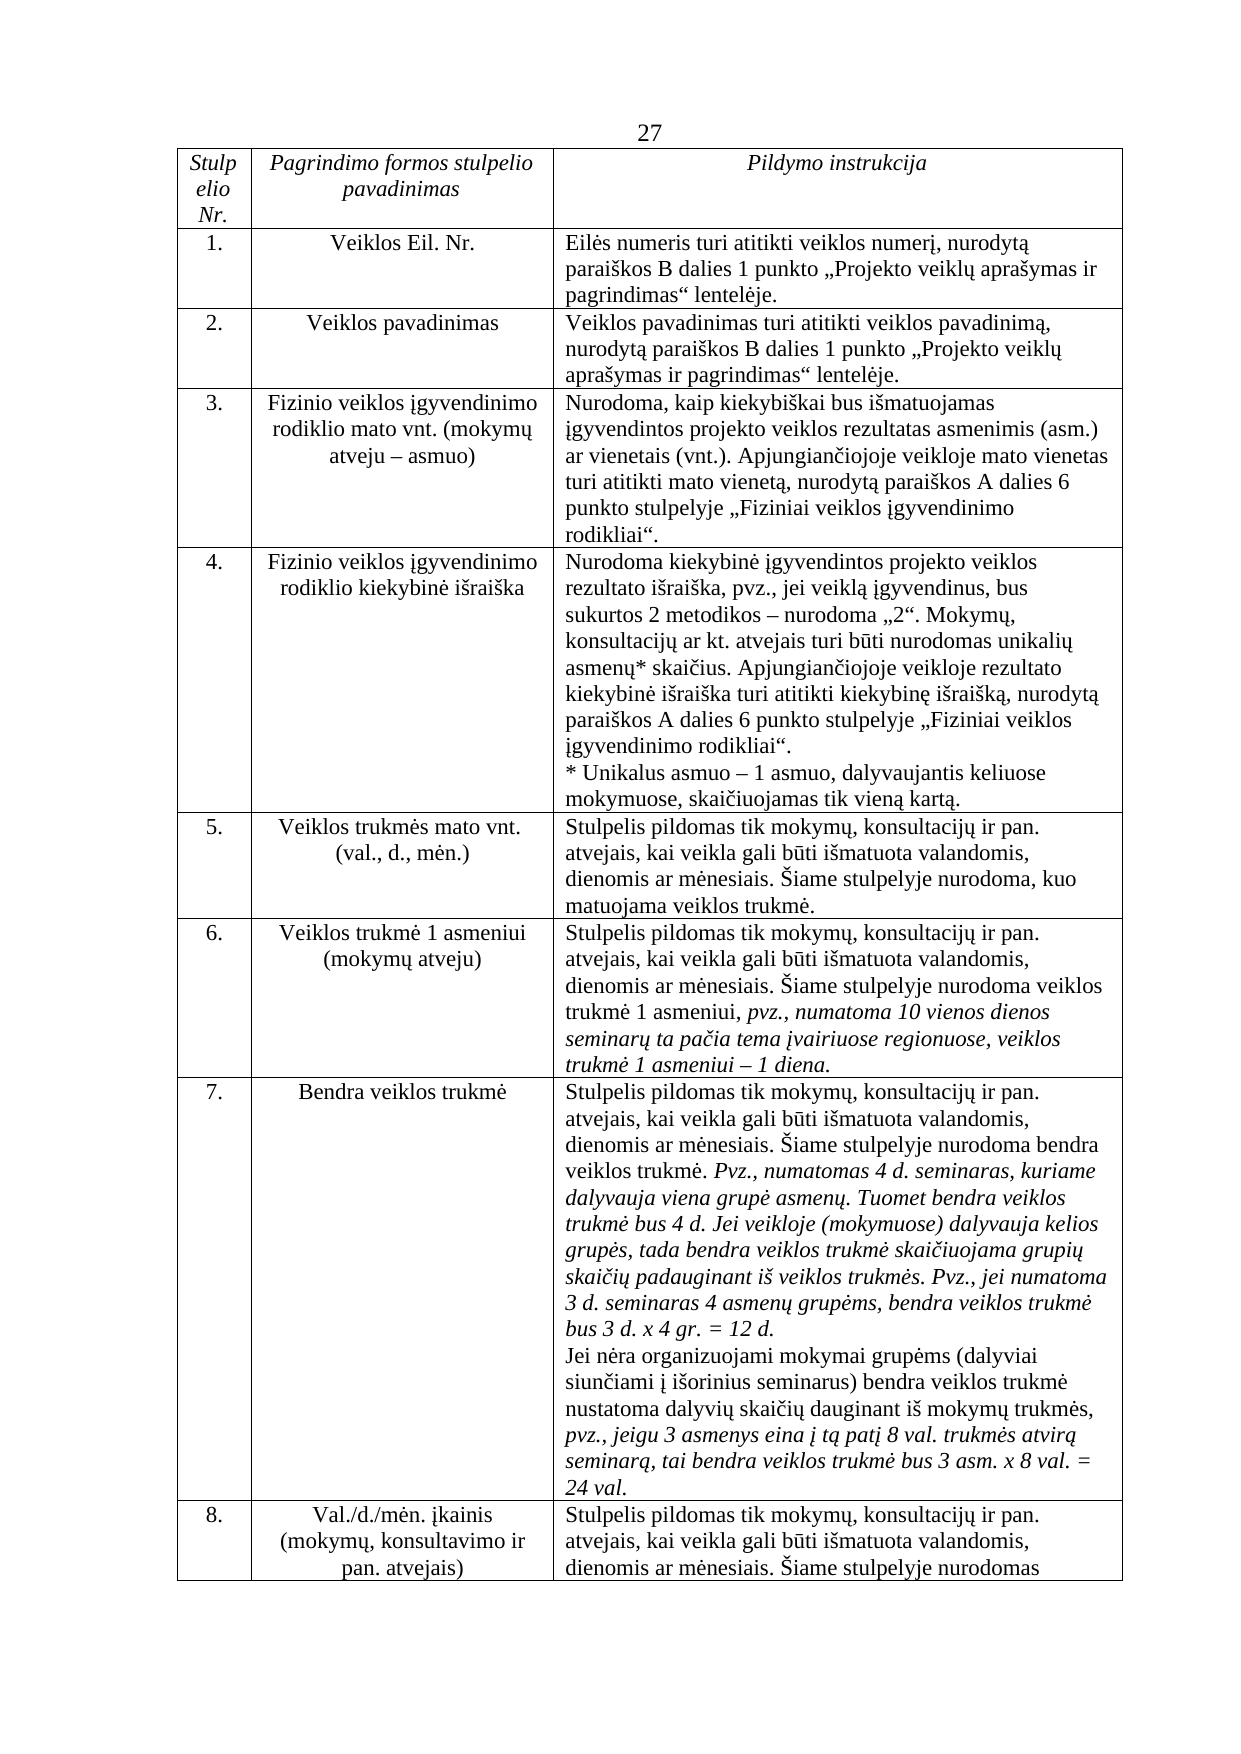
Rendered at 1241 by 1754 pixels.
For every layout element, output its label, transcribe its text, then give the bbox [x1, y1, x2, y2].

table_cell 7. [178, 1078, 251, 1500]
table_cell Stulpelis pildomas tik mokymų, konsultacijų ir pan. atvejais, kai veikla gali būti išmatuota valandomis, dienomis ar mėnesiais. Šiame stulpelyje nurodoma, kuo matuojama veiklos trukmė. [554, 813, 1122, 918]
table_cell 2. [178, 309, 251, 388]
table_cell Veiklos trukmė 1 asmeniui (mokymų atveju) [252, 919, 553, 1077]
table_cell Eilės numeris turi atitikti veiklos numerį, nurodytą paraiškos B dalies 1 punkto „Projekto veiklų aprašymas ir pagrindimas“ lentelėje. [554, 229, 1122, 308]
table_cell Bendra veiklos trukmė [252, 1078, 553, 1500]
table_cell Stulpelis pildomas tik mokymų, konsultacijų ir pan. atvejais, kai veikla gali būti išmatuota valandomis, dienomis ar mėnesiais. Šiame stulpelyje nurodoma veiklos trukmė 1 asmeniui, pvz., numatoma 10 vienos dienos seminarų ta pačia tema įvairiuose regionuose, veiklos trukmė 1 asmeniui – 1 diena. [554, 919, 1122, 1077]
table_header Pagrindimo formos stulpelio pavadinimas [252, 149, 553, 228]
table_cell Fizinio veiklos įgyvendinimo rodiklio mato vnt. (mokymų atveju – asmuo) [252, 389, 553, 547]
table_cell 4. [178, 548, 251, 812]
table_cell Veiklos pavadinimas [252, 309, 553, 388]
table_cell Nurodoma kiekybinė įgyvendintos projekto veiklos rezultato išraiška, pvz., jei veiklą įgyvendinus, bus sukurtos 2 metodikos – nurodoma „2“. Mokymų, konsultacijų ar kt. atvejais turi būti nurodomas unikalių asmenų* skaičius. Apjungiančiojoje veikloje rezultato kiekybinė išraiška turi atitikti kiekybinę išraišką, nurodytą paraiškos A dalies 6 punkto stulpelyje „Fiziniai veiklos įgyvendinimo rodikliai“. * Unikalus asmuo – 1 asmuo, dalyvaujantis keliuose mokymuose, skaičiuojamas tik vieną kartą. [554, 548, 1122, 812]
table_cell Veiklos trukmės mato vnt. (val., d., mėn.) [252, 813, 553, 918]
table_cell Veiklos Eil. Nr. [252, 229, 553, 308]
table_cell 8. [178, 1501, 251, 1580]
table_cell 6. [178, 919, 251, 1077]
table_cell 3. [178, 389, 251, 547]
table_cell 1. [178, 229, 251, 308]
table_cell 5. [178, 813, 251, 918]
table_cell Fizinio veiklos įgyvendinimo rodiklio kiekybinė išraiška [252, 548, 553, 812]
table_header Stulpelio Nr. [178, 149, 251, 228]
table_cell Nurodoma, kaip kiekybiškai bus išmatuojamas įgyvendintos projekto veiklos rezultatas asmenimis (asm.) ar vienetais (vnt.). Apjungiančiojoje veikloje mato vienetas turi atitikti mato vienetą, nurodytą paraiškos A dalies 6 punkto stulpelyje „Fiziniai veiklos įgyvendinimo rodikliai“. [554, 389, 1122, 547]
table_cell Val./d./mėn. įkainis (mokymų, konsultavimo ir pan. atvejais) [252, 1501, 553, 1580]
table_cell Stulpelis pildomas tik mokymų, konsultacijų ir pan. atvejais, kai veikla gali būti išmatuota valandomis, dienomis ar mėnesiais. Šiame stulpelyje nurodoma bendra veiklos trukmė. Pvz., numatomas 4 d. seminaras, kuriame dalyvauja viena grupė asmenų. Tuomet bendra veiklos trukmė bus 4 d. Jei veikloje (mokymuose) dalyvauja kelios grupės, tada bendra veiklos trukmė skaičiuojama grupių skaičių padauginant iš veiklos trukmės. Pvz., jei numatoma 3 d. seminaras 4 asmenų grupėms, bendra veiklos trukmė bus 3 d. x 4 gr. = 12 d. Jei nėra organizuojami mokymai grupėms (dalyviai siunčiami į išorinius seminarus) bendra veiklos trukmė nustatoma dalyvių skaičių dauginant iš mokymų trukmės, pvz., jeigu 3 asmenys eina į tą patį 8 val. trukmės atvirą seminarą, tai bendra veiklos trukmė bus 3 asm. x 8 val. = 24 val. [554, 1078, 1122, 1500]
table_cell Stulpelis pildomas tik mokymų, konsultacijų ir pan. atvejais, kai veikla gali būti išmatuota valandomis, dienomis ar mėnesiais. Šiame stulpelyje nurodomas [554, 1501, 1122, 1580]
table_header Pildymo instrukcija [554, 149, 1122, 228]
table_cell Veiklos pavadinimas turi atitikti veiklos pavadinimą, nurodytą paraiškos B dalies 1 punkto „Projekto veiklų aprašymas ir pagrindimas“ lentelėje. [554, 309, 1122, 388]
